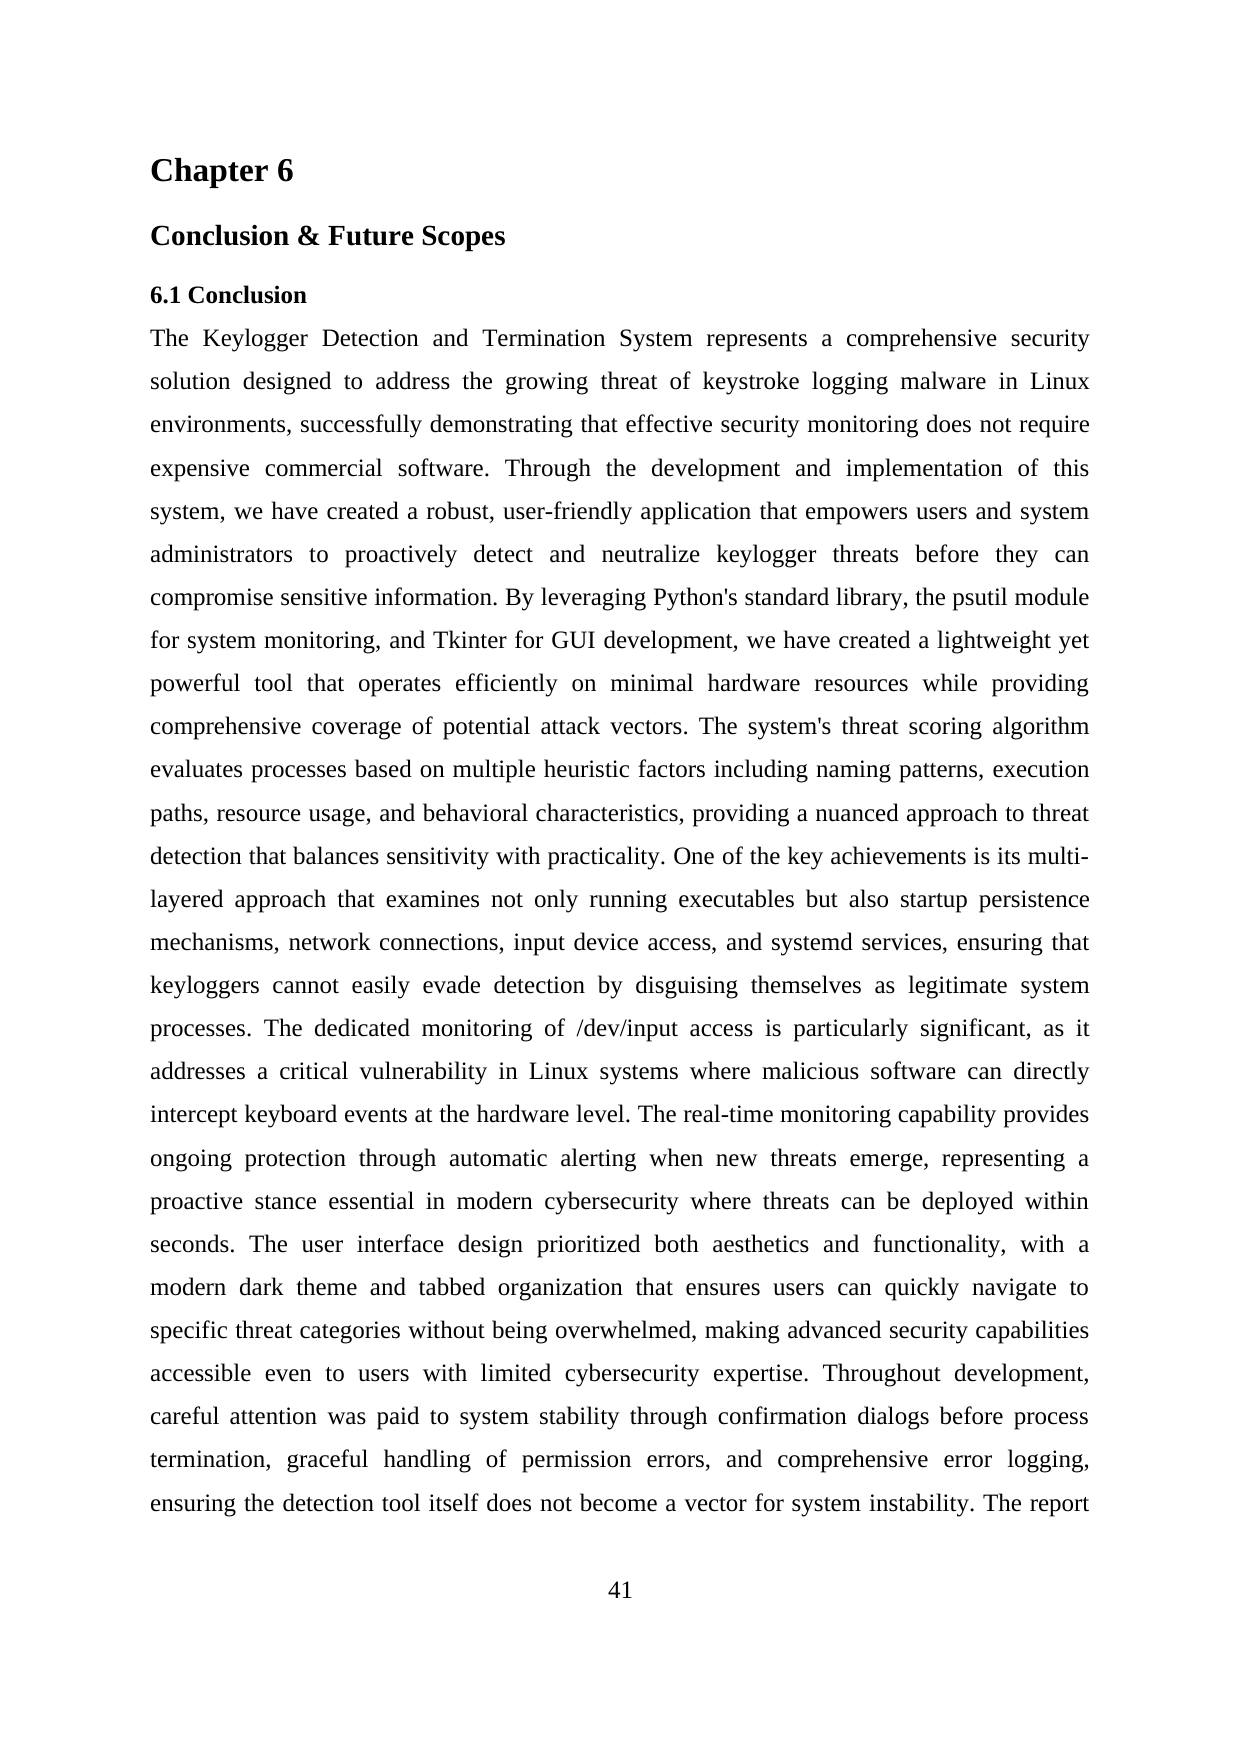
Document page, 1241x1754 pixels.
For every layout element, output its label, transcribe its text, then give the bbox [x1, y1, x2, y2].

text 6.1 Conclusion [150, 280, 1091, 309]
text The Keylogger Detection and Termination System represents a comprehensive security solution designed to address the growing threat of keystroke logging malware in Linux environments, successfully demonstrating that effective security monitoring does not require expensive commercial software. Through the development and implementation of this system, we have created a robust, user-friendly application that empowers users and system administrators to proactively detect and neutralize keylogger threats before they can compromise sensitive information. By leveraging Python's standard library, the psutil module for system monitoring, and Tkinter for GUI development, we have created a lightweight yet powerful tool that operates efficiently on minimal hardware resources while providing comprehensive coverage of potential attack vectors. The system's threat scoring algorithm evaluates processes based on multiple heuristic factors including naming patterns, execution paths, resource usage, and behavioral characteristics, providing a nuanced approach to threat detection that balances sensitivity with practicality. One of the key achievements is its multi-layered approach that examines not only running executables but also startup persistence mechanisms, network connections, input device access, and systemd services, ensuring that keyloggers cannot easily evade detection by disguising themselves as legitimate system processes. The dedicated monitoring of /dev/input access is particularly significant, as it addresses a critical vulnerability in Linux systems where malicious software can directly intercept keyboard events at the hardware level. The real-time monitoring capability provides ongoing protection through automatic alerting when new threats emerge, representing a proactive stance essential in modern cybersecurity where threats can be deployed within seconds. The user interface design prioritized both aesthetics and functionality, with a modern dark theme and tabbed organization that ensures users can quickly navigate to specific threat categories without being overwhelmed, making advanced security capabilities accessible even to users with limited cybersecurity expertise. Throughout development, careful attention was paid to system stability through confirmation dialogs before process termination, graceful handling of permission errors, and comprehensive error logging, ensuring the detection tool itself does not become a vector for system instability. The report [150, 323, 1091, 1516]
text Chapter 6 [150, 150, 1091, 188]
text Conclusion & Future Scopes [150, 218, 1091, 251]
